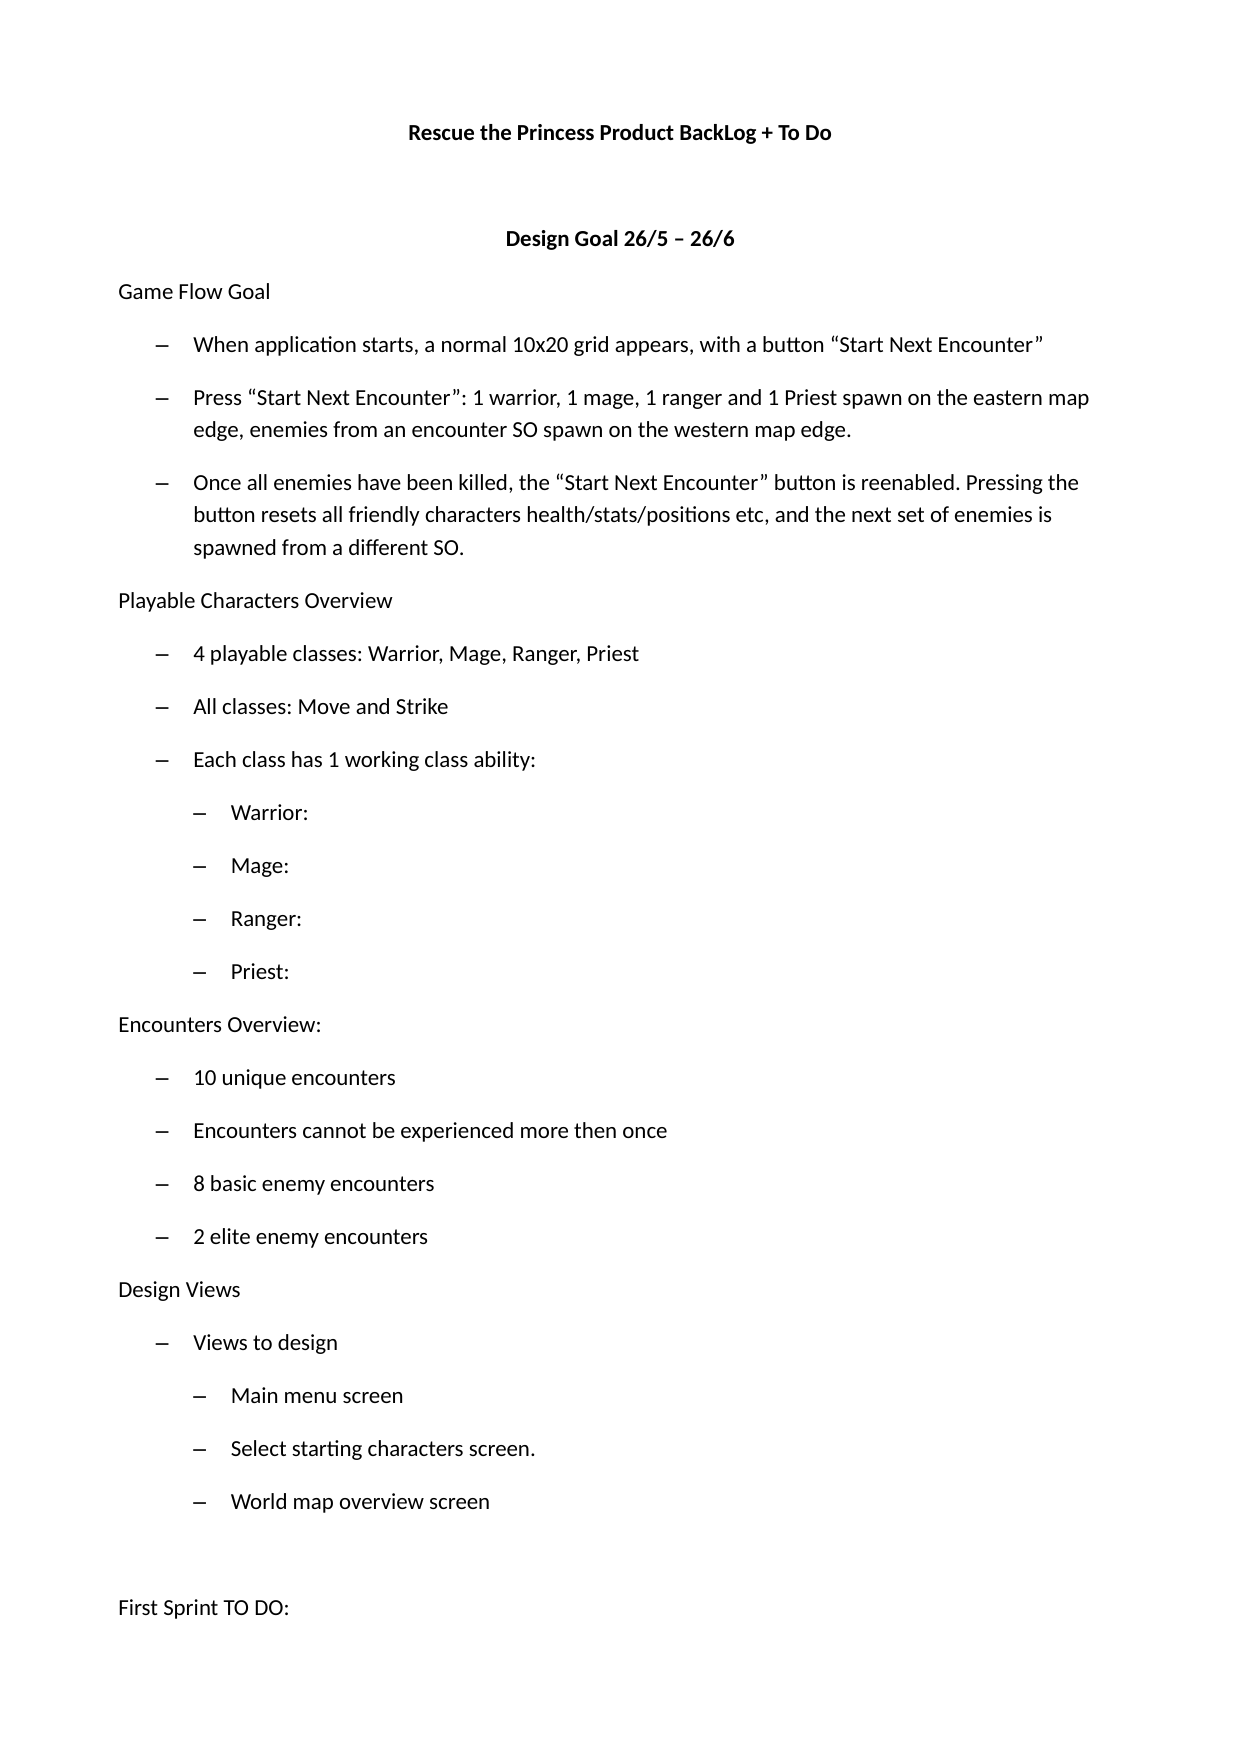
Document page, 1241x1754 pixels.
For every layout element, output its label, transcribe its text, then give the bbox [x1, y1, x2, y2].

list 4 playable classes: Warrior, Mage, Ranger, Priest [156, 639, 1122, 667]
text Playable Characters Overview [118, 586, 1122, 614]
list Ranger: [193, 904, 1122, 932]
list Once all enemies have been killed, the “Start Next Encounter” button is reenabled. Pressing the button resets all friendly characters health/stats/positions etc, and the next set of enemies is spawned from a different SO. [156, 468, 1122, 561]
list Priest: [193, 957, 1122, 985]
list Select starting characters screen. [193, 1434, 1122, 1462]
text Rescue the Princess Product BackLog + To Do [118, 118, 1122, 146]
text Game Flow Goal [118, 277, 1122, 305]
list Mage: [193, 851, 1122, 879]
list Warrior: [193, 798, 1122, 826]
text First Sprint TO DO: [118, 1593, 1122, 1621]
list Press “Start Next Encounter”: 1 warrior, 1 mage, 1 ranger and 1 Priest spawn on the eastern map edge, enemies from an encounter SO spawn on the western map edge. [156, 383, 1122, 443]
text Encounters Overview: [118, 1010, 1122, 1038]
list 2 elite enemy encounters [156, 1222, 1122, 1250]
list All classes: Move and Strike [156, 692, 1122, 720]
list Main menu screen [193, 1381, 1122, 1409]
list When application starts, a normal 10x20 grid appears, with a button “Start Next Encounter” [156, 330, 1122, 358]
list World map overview screen [193, 1487, 1122, 1515]
text Design Views [118, 1275, 1122, 1303]
list 10 unique encounters [156, 1063, 1122, 1091]
list Each class has 1 working class ability: [156, 745, 1122, 773]
list Encounters cannot be experienced more then once [156, 1116, 1122, 1144]
list Views to design [156, 1328, 1122, 1356]
list 8 basic enemy encounters [156, 1169, 1122, 1197]
text Design Goal 26/5 – 26/6 [118, 224, 1122, 252]
